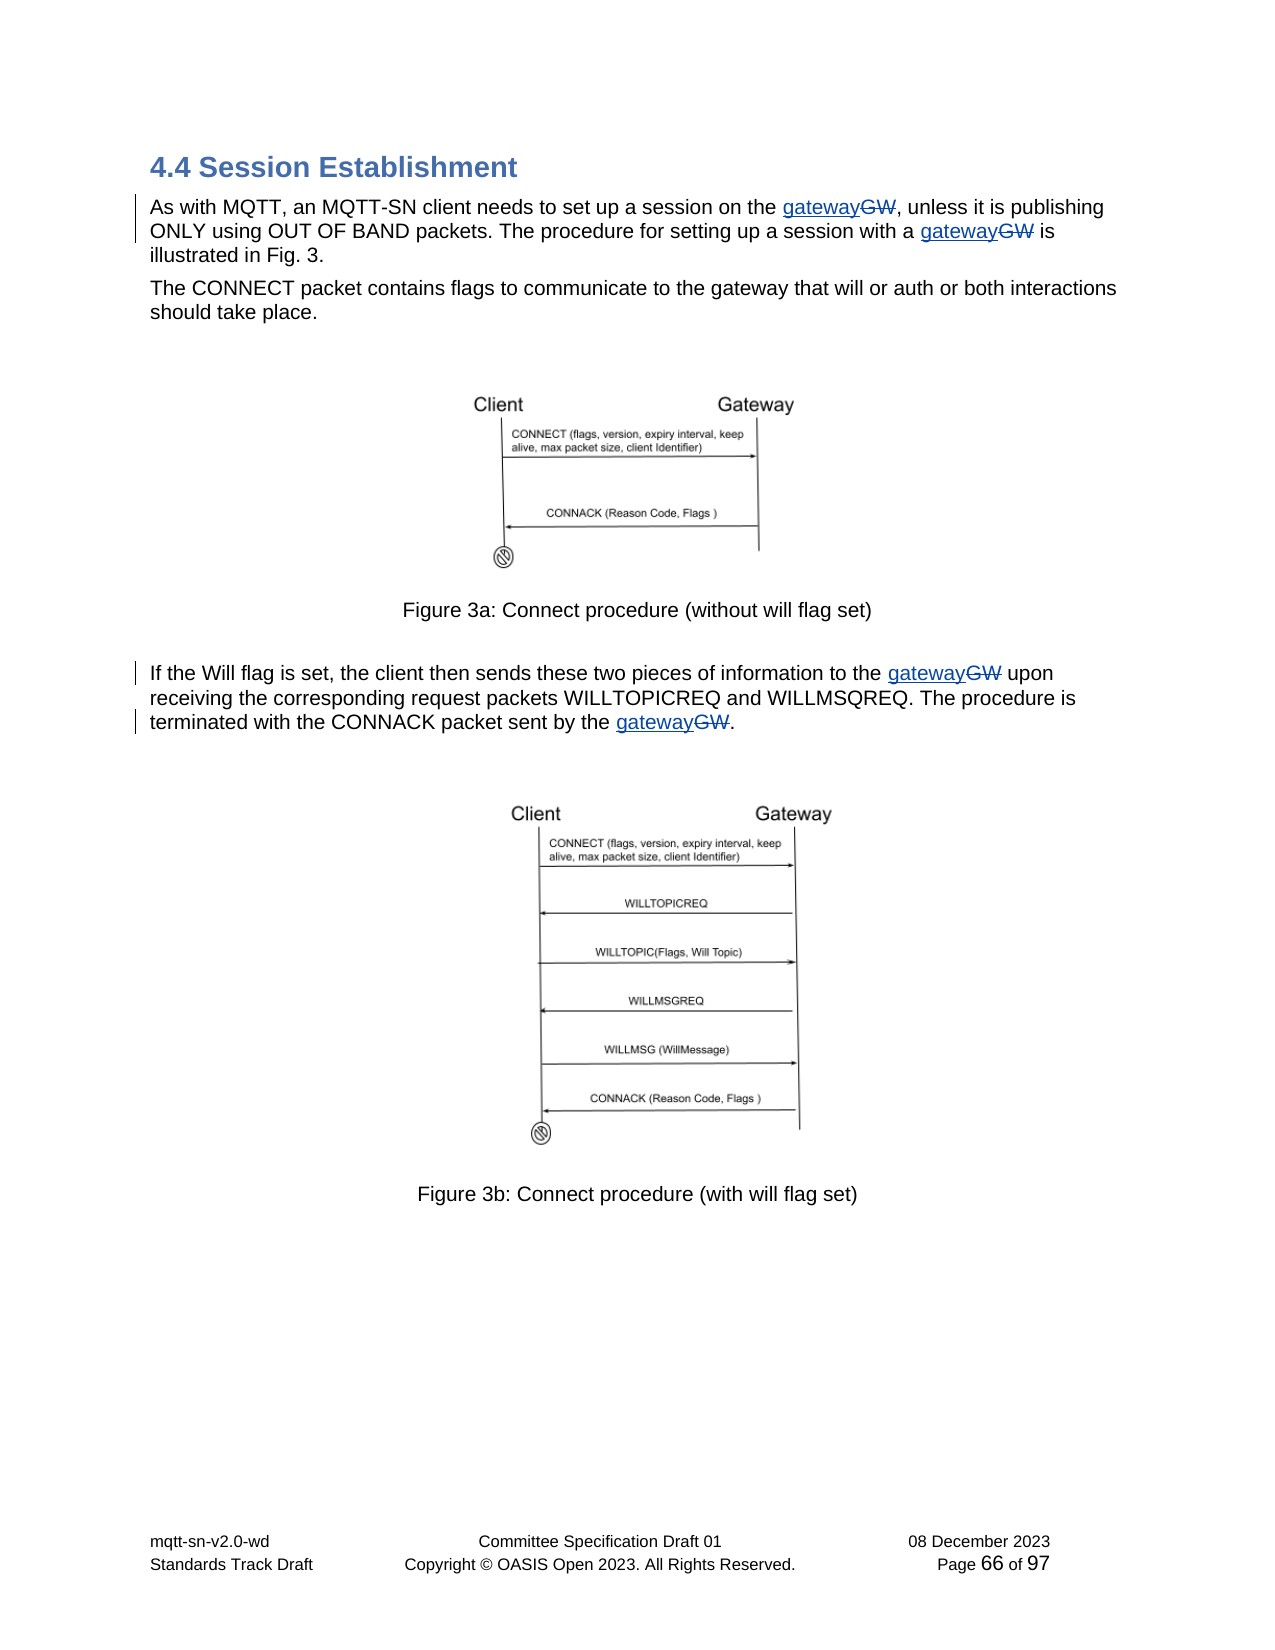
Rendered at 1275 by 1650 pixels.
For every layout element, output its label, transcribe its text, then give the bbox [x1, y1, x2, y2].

picture [454, 365, 820, 590]
text If the Will flag is set, the client then sends these two pieces of information to the gateway upon receiving the corresponding request packets WILLTOPICREQ and WILLMSQREQ. The procedure is terminated with the CONNACK packet sent by the gateway. [149, 661, 1124, 734]
text Figure 3b: Connect procedure (with will flag set) [150, 1182, 1125, 1206]
text Figure 3a: Connect procedure (without will flag set) [150, 598, 1125, 622]
picture [384, 742, 889, 1151]
text The CONNECT packet contains flags to communicate to the gateway that will or auth or both interactions should take place. [150, 276, 1124, 324]
subtitle 4.4 Session Establishment [150, 150, 1125, 183]
text As with MQTT, an MQTT-SN client needs to set up a session on the gateway, unless it is publishing ONLY using OUT OF BAND packets. The procedure for setting up a session with a gateway is illustrated in Fig. 3. [149, 194, 1124, 267]
